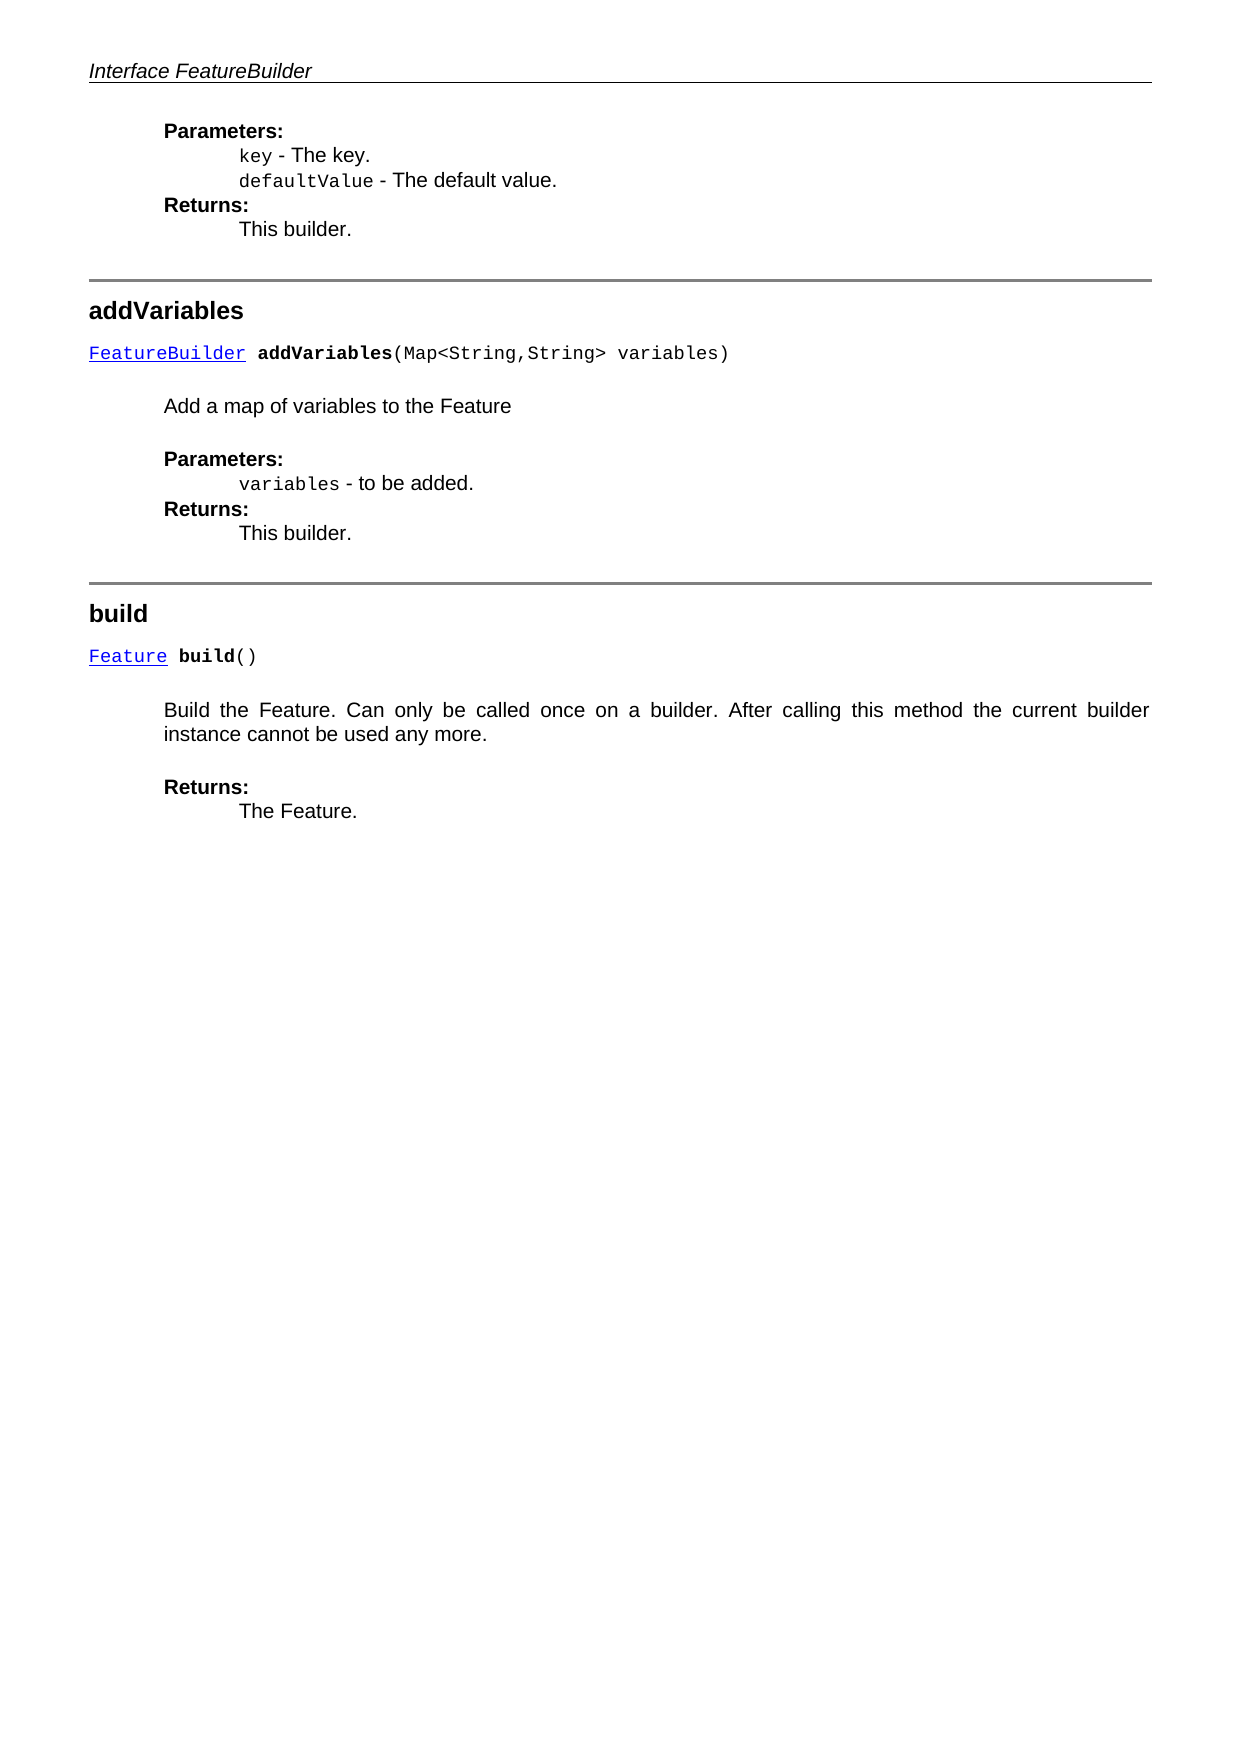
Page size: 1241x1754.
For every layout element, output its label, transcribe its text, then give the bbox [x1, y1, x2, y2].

text Returns: [163, 496, 1152, 520]
text This builder. [238, 520, 1152, 544]
text variables - to be added. [238, 471, 1152, 496]
text Returns: [163, 775, 1152, 799]
text Build the Feature. Can only be called once on a builder. After calling this method the current builder instance cannot be used any more. [163, 698, 1152, 746]
text This builder. [238, 217, 1152, 241]
text key - The key. [238, 142, 1152, 168]
text FeatureBuilder addVariables(Map<String,String> variables) [88, 344, 1152, 365]
text defaultValue - The default value. [238, 168, 1152, 193]
text Parameters: [163, 447, 1152, 471]
text The Feature. [238, 799, 1152, 823]
text Add a map of variables to the Feature [163, 394, 1152, 418]
text Parameters: [163, 118, 1152, 142]
text Feature build() [88, 647, 1152, 668]
text Returns: [163, 193, 1152, 217]
